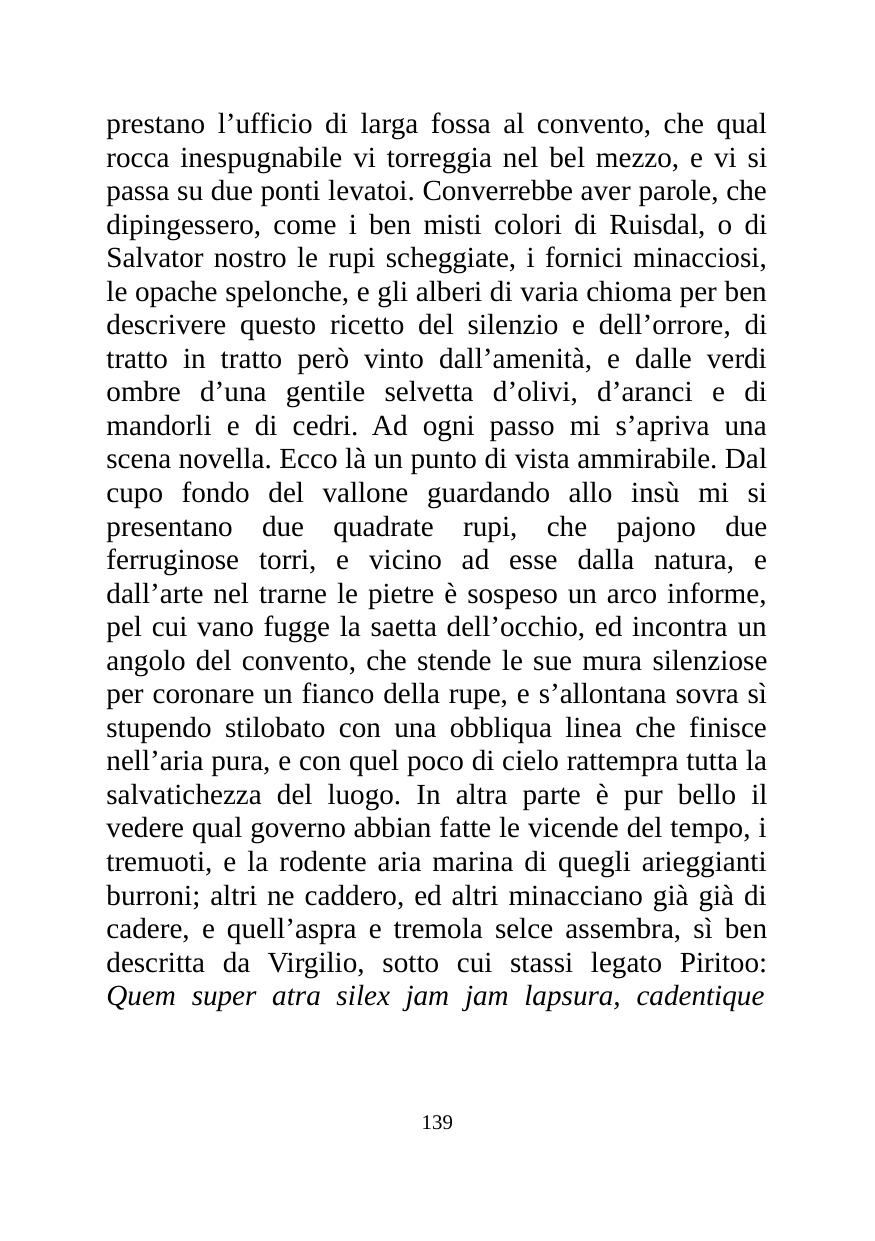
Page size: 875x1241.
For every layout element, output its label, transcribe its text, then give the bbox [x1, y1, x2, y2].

text prestano l’ufficio di larga fossa al convento, che qual rocca inespugnabile vi torreggia nel bel mezzo, e vi si passa su due ponti levatoi. Converrebbe aver parole, che dipingessero, come i ben misti colori di Ruisdal, o di Salvator nostro le rupi scheggiate, i fornici minacciosi, le opache spelonche, e gli alberi di varia chioma per ben descrivere questo ricetto del silenzio e dell’orrore, di tratto in tratto però vinto dall’amenità, e dalle verdi ombre d’una gentile selvetta d’olivi, d’aranci e di mandorli e di cedri. Ad ogni passo mi s’apriva una scena novella. Ecco là un punto di vista ammirabile. Dal cupo fondo del vallone guardando allo insù mi si presentano due quadrate rupi, che pajono due ferruginose torri, e vicino ad esse dalla natura, e dall’arte nel trarne le pietre è sospeso un arco informe, pel cui vano fugge la saetta dell’occhio, ed incontra un angolo del convento, che stende le sue mura silenziose per coronare un fianco della rupe, e s’allontana sovra sì stupendo stilobato con una obbliqua linea che finisce nell’aria pura, e con quel poco di cielo rattempra tutta la salvatichezza del luogo. In altra parte è pur bello il vedere qual governo abbian fatte le vicende del tempo, i tremuoti, e la rodente aria marina di quegli arieggianti burroni; altri ne caddero, ed altri minacciano già già di cadere, e quell’aspra e tremola selce assembra, sì ben descritta da Virgilio, sotto cui stassi legato Piritoo: Quem super atra silex jam jam lapsura, cadentique [106, 106, 768, 1012]
